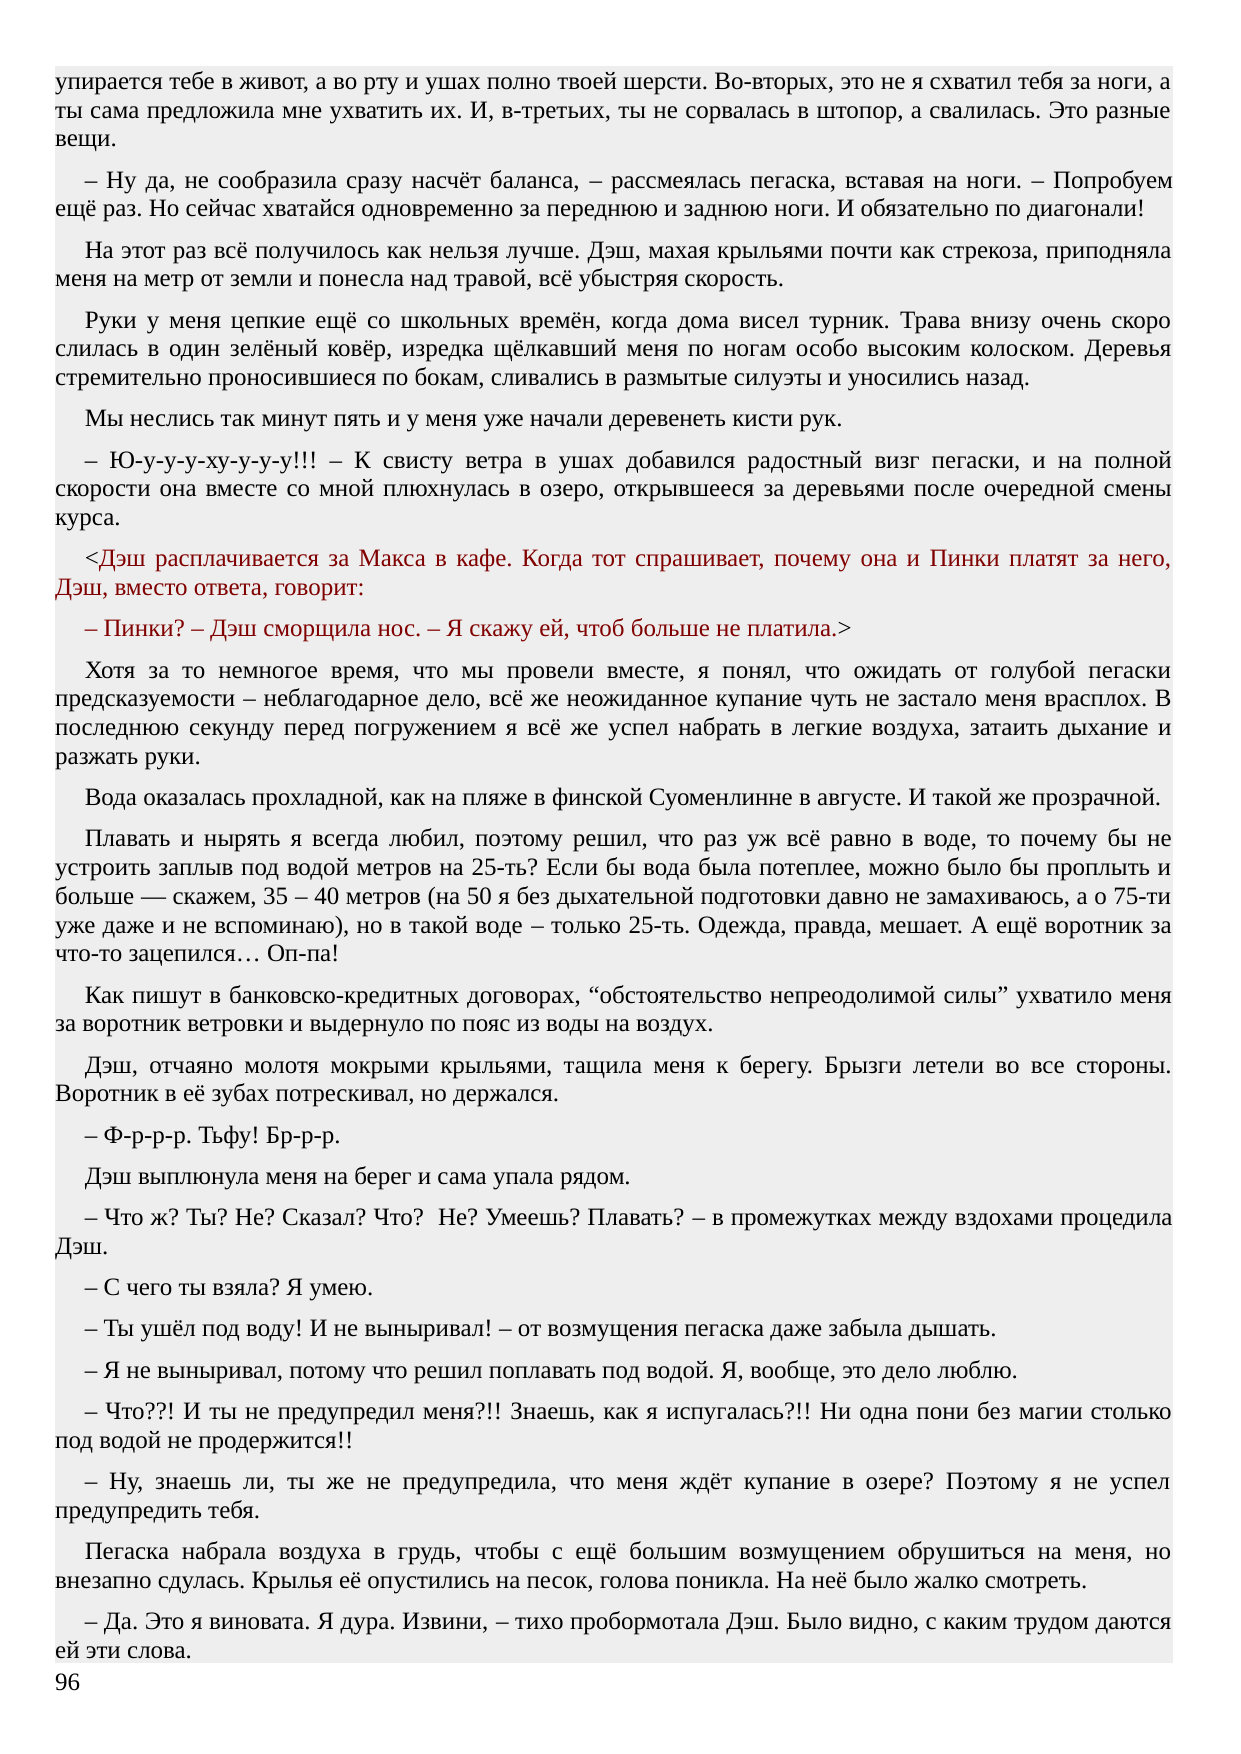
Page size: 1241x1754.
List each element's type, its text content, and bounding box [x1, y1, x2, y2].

text – Пинки? – Дэш сморщила нос. – Я скажу ей, чтоб больше не платила.> [55, 613, 1173, 642]
text Хотя за то немногое время, что мы провели вместе, я понял, что ожидать от голубой пегаски предсказуемости – неблагодарное дело, всё же неожиданное купание чуть не застало меня врасплох. В последнюю секунду перед погружением я всё же успел набрать в легкие воздуха, затаить дыхание и разжать руки. [55, 655, 1173, 770]
text – Ты ушёл под воду! И не выныривал! – от возмущения пегаска даже забыла дышать. [55, 1313, 1173, 1342]
text Мы неслись так минут пять и у меня уже начали деревенеть кисти рук. [55, 403, 1173, 432]
text упирается тебе в живот, а во рту и ушах полно твоей шерсти. Во-вторых, это не я схватил тебя за ноги, а ты сама предложила мне ухватить их. И, в-третьих, ты не сорвалась в штопор, а свалилась. Это разные вещи. [55, 66, 1173, 152]
text Дэш выплюнула меня на берег и сама упала рядом. [55, 1161, 1173, 1190]
text – Ф-р-р-р. Тьфу! Бр-р-р. [55, 1120, 1173, 1148]
text – Да. Это я виновата. Я дура. Извини, – тихо пробормотала Дэш. Было видно, с каким трудом даются ей эти слова. [55, 1606, 1173, 1663]
text – Ну, знаешь ли, ты же не предупредила, что меня ждёт купание в озере? Поэтому я не успел предупредить тебя. [55, 1466, 1173, 1523]
text Руки у меня цепкие ещё со школьных времён, когда дома висел турник. Трава внизу очень скоро слилась в один зелёный ковёр, изредка щёлкавший меня по ногам особо высоким колоском. Деревья стремительно проносившиеся по бокам, сливались в размытые силуэты и уносились назад. [55, 305, 1173, 391]
text На этот раз всё получилось как нельзя лучше. Дэш, махая крыльями почти как стрекоза, приподняла меня на метр от земли и понесла над травой, всё убыстряя скорость. [55, 235, 1173, 292]
text Вода оказалась прохладной, как на пляже в финской Суоменлинне в августе. И такой же прозрачной. [55, 782, 1173, 811]
text Дэш, отчаяно молотя мокрыми крыльями, тащила меня к берегу. Брызги летели во все стороны. Воротник в её зубах потрескивал, но держался. [55, 1050, 1173, 1107]
text – С чего ты взяла? Я умею. [55, 1272, 1173, 1301]
text – Ну да, не сообразила сразу насчёт баланса, – рассмеялась пегаска, вставая на ноги. – Попробуем ещё раз. Но сейчас хватайся одновременно за переднюю и заднюю ноги. И обязательно по диагонали! [55, 165, 1173, 222]
text – Что ж? Ты? Не? Сказал? Что? Не? Умеешь? Плавать? – в промежутках между вздохами процедила Дэш. [55, 1202, 1173, 1260]
text – Что??! И ты не предупредил меня?!! Знаешь, как я испугалась?!! Ни одна пони без магии столько под водой не продержится!! [55, 1396, 1173, 1453]
text Как пишут в банковско-кредитных договорах, “обстоятельство непреодолимой силы” ухватило меня за воротник ветровки и выдернуло по пояс из воды на воздух. [55, 980, 1173, 1037]
text Пегаска набрала воздуха в грудь, чтобы с ещё большим возмущением обрушиться на меня, но внезапно сдулась. Крылья её опустились на песок, голова поникла. На неё было жалко смотреть. [55, 1536, 1173, 1593]
text <Дэш расплачивается за Макса в кафе. Когда тот спрашивает, почему она и Пинки платят за него, Дэш, вместо ответа, говорит: [55, 543, 1173, 601]
text – Ю-у-у-у-ху-у-у-у!!! – К свисту ветра в ушах добавился радостный визг пегаски, и на полной скорости она вместе со мной плюхнулась в озеро, открывшееся за деревьями после очередной смены курса. [55, 445, 1173, 531]
text Плавать и нырять я всегда любил, поэтому решил, что раз уж всё равно в воде, то почему бы не устроить заплыв под водой метров на 25-ть? Если бы вода была потеплее, можно было бы проплыть и больше — скажем, 35 – 40 метров (на 50 я без дыхательной подготовки давно не замахиваюсь, а о 75-ти уже даже и не вспоминаю), но в такой воде – только 25-ть. Одежда, правда, мешает. А ещё воротник за что-то зацепился… Оп-па! [55, 823, 1173, 967]
text – Я не выныривал, потому что решил поплавать под водой. Я, вообще, это дело люблю. [55, 1355, 1173, 1383]
